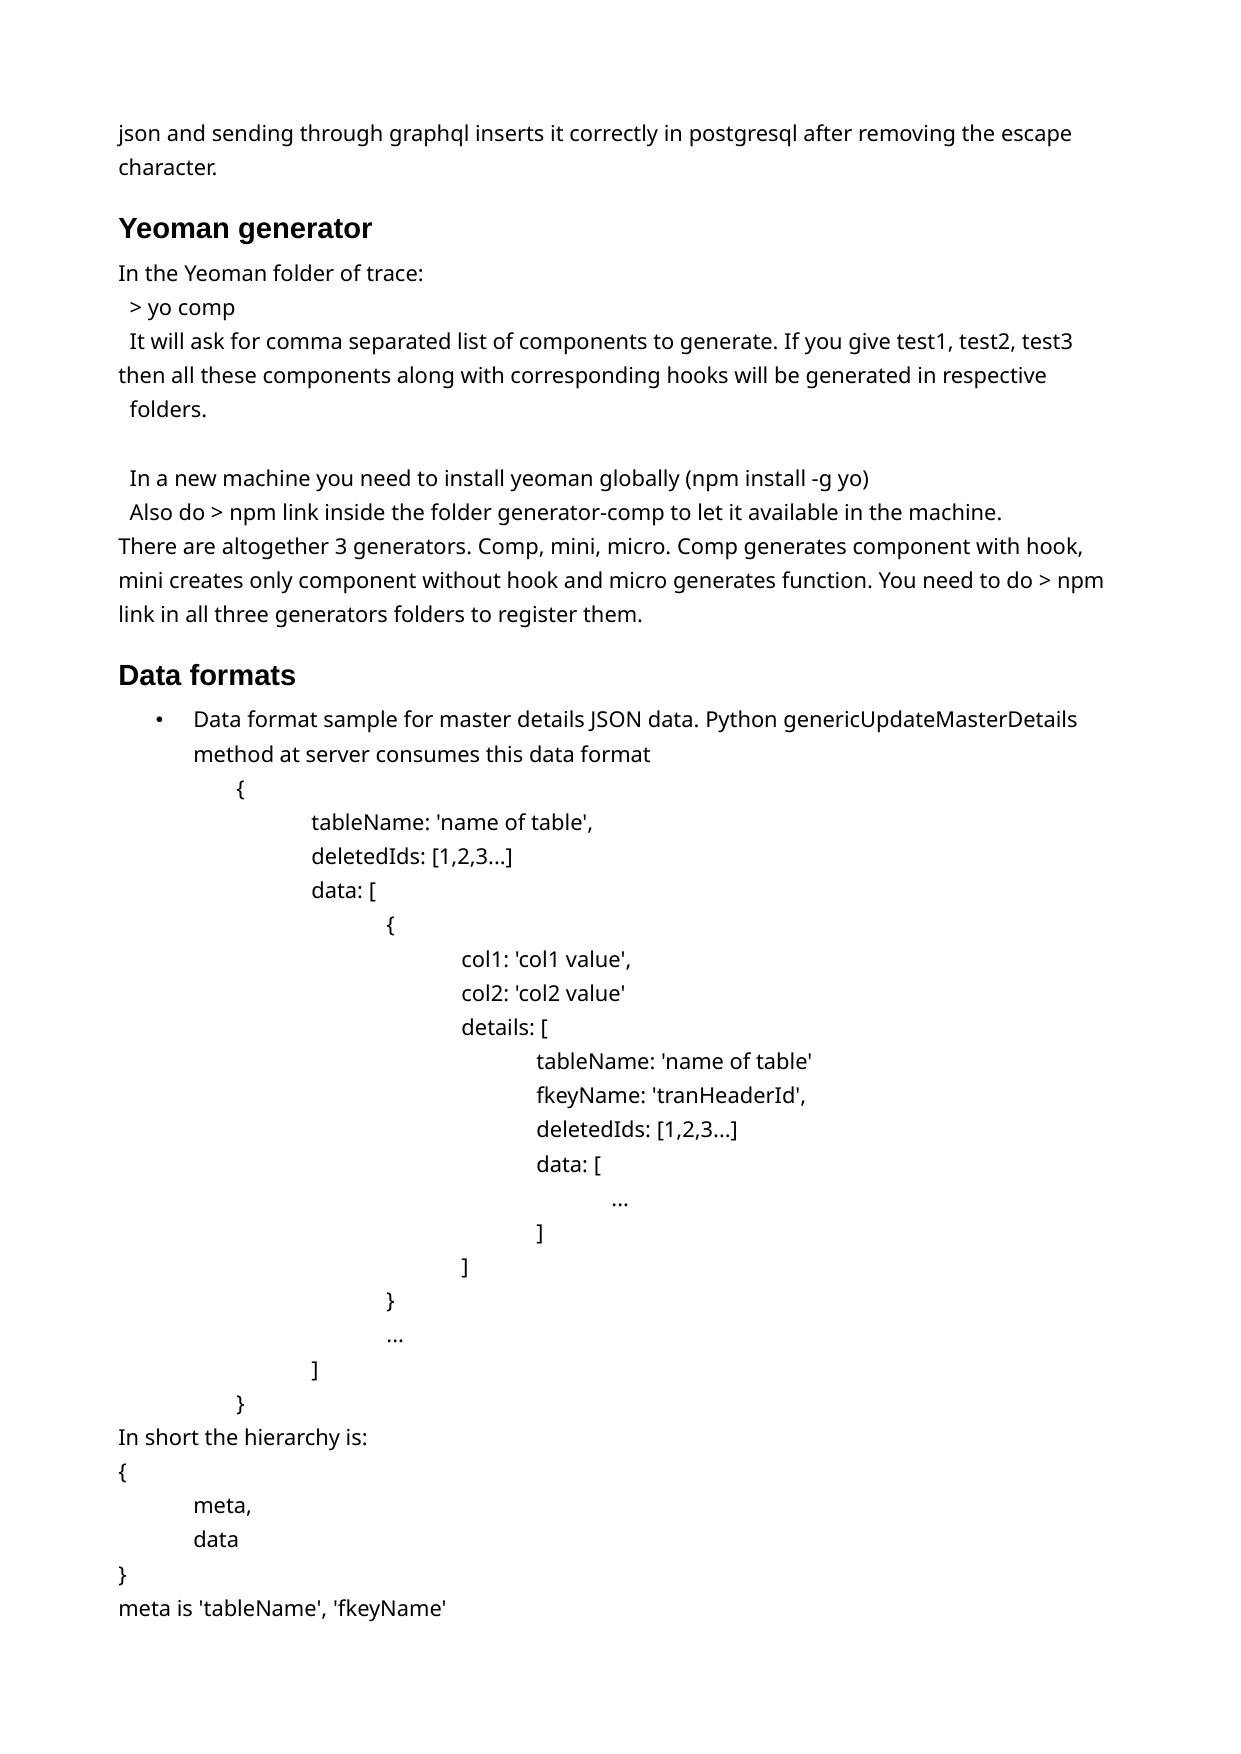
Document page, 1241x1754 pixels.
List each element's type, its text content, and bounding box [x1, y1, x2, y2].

text data: [ [236, 875, 1122, 905]
text meta is 'tableName', 'fkeyName' [118, 1593, 1122, 1622]
text fkeyName: 'tranHeaderId', [236, 1080, 1122, 1110]
text ] [236, 1353, 1122, 1383]
text deletedIds: [1,2,3...] [236, 1114, 1122, 1144]
subtitle Yeoman generator [118, 211, 1122, 245]
text In the Yeoman folder of trace: [118, 257, 1122, 287]
text data: [ [236, 1148, 1122, 1178]
text tableName: 'name of table', [236, 807, 1122, 837]
text } [236, 1388, 1122, 1417]
text > yo comp [118, 292, 1122, 321]
text deletedIds: [1,2,3...] [236, 841, 1122, 871]
text data [118, 1524, 1122, 1554]
text There are altogether 3 generators. Comp, mini, micro. Comp generates component with hook, mini creates only component without hook and micro generates function. You need to do > npm link in all three generators folders to register them. [118, 531, 1122, 629]
text ] [236, 1217, 1122, 1247]
text { [236, 909, 1122, 939]
text details: [ [236, 1012, 1122, 1042]
text It will ask for comma separated list of components to generate. If you give test1, test2, test3 then all these components along with corresponding hooks will be generated in respective [118, 326, 1122, 390]
text In a new machine you need to install yeoman globally (npm install -g yo) [118, 462, 1122, 492]
text json and sending through graphql inserts it correctly in postgresql after removing the escape character. [118, 118, 1122, 182]
text Also do > npm link inside the folder generator-comp to let it available in the machine. [118, 497, 1122, 526]
text col1: 'col1 value', [236, 943, 1122, 973]
text col2: 'col2 value' [236, 978, 1122, 1007]
text folders. [118, 394, 1122, 424]
text { [236, 773, 1122, 802]
text { [118, 1456, 1122, 1486]
subtitle Data formats [118, 658, 1122, 692]
text meta, [118, 1490, 1122, 1520]
text In short the hierarchy is: [118, 1422, 1122, 1452]
text ... [236, 1183, 1122, 1212]
text } [118, 1558, 1122, 1588]
text tableName: 'name of table' [236, 1046, 1122, 1076]
text ... [236, 1319, 1122, 1349]
text } [236, 1285, 1122, 1315]
list Data format sample for master details JSON data. Python genericUpdateMasterDetails method at server consumes this data format [156, 704, 1122, 768]
text ] [236, 1251, 1122, 1281]
